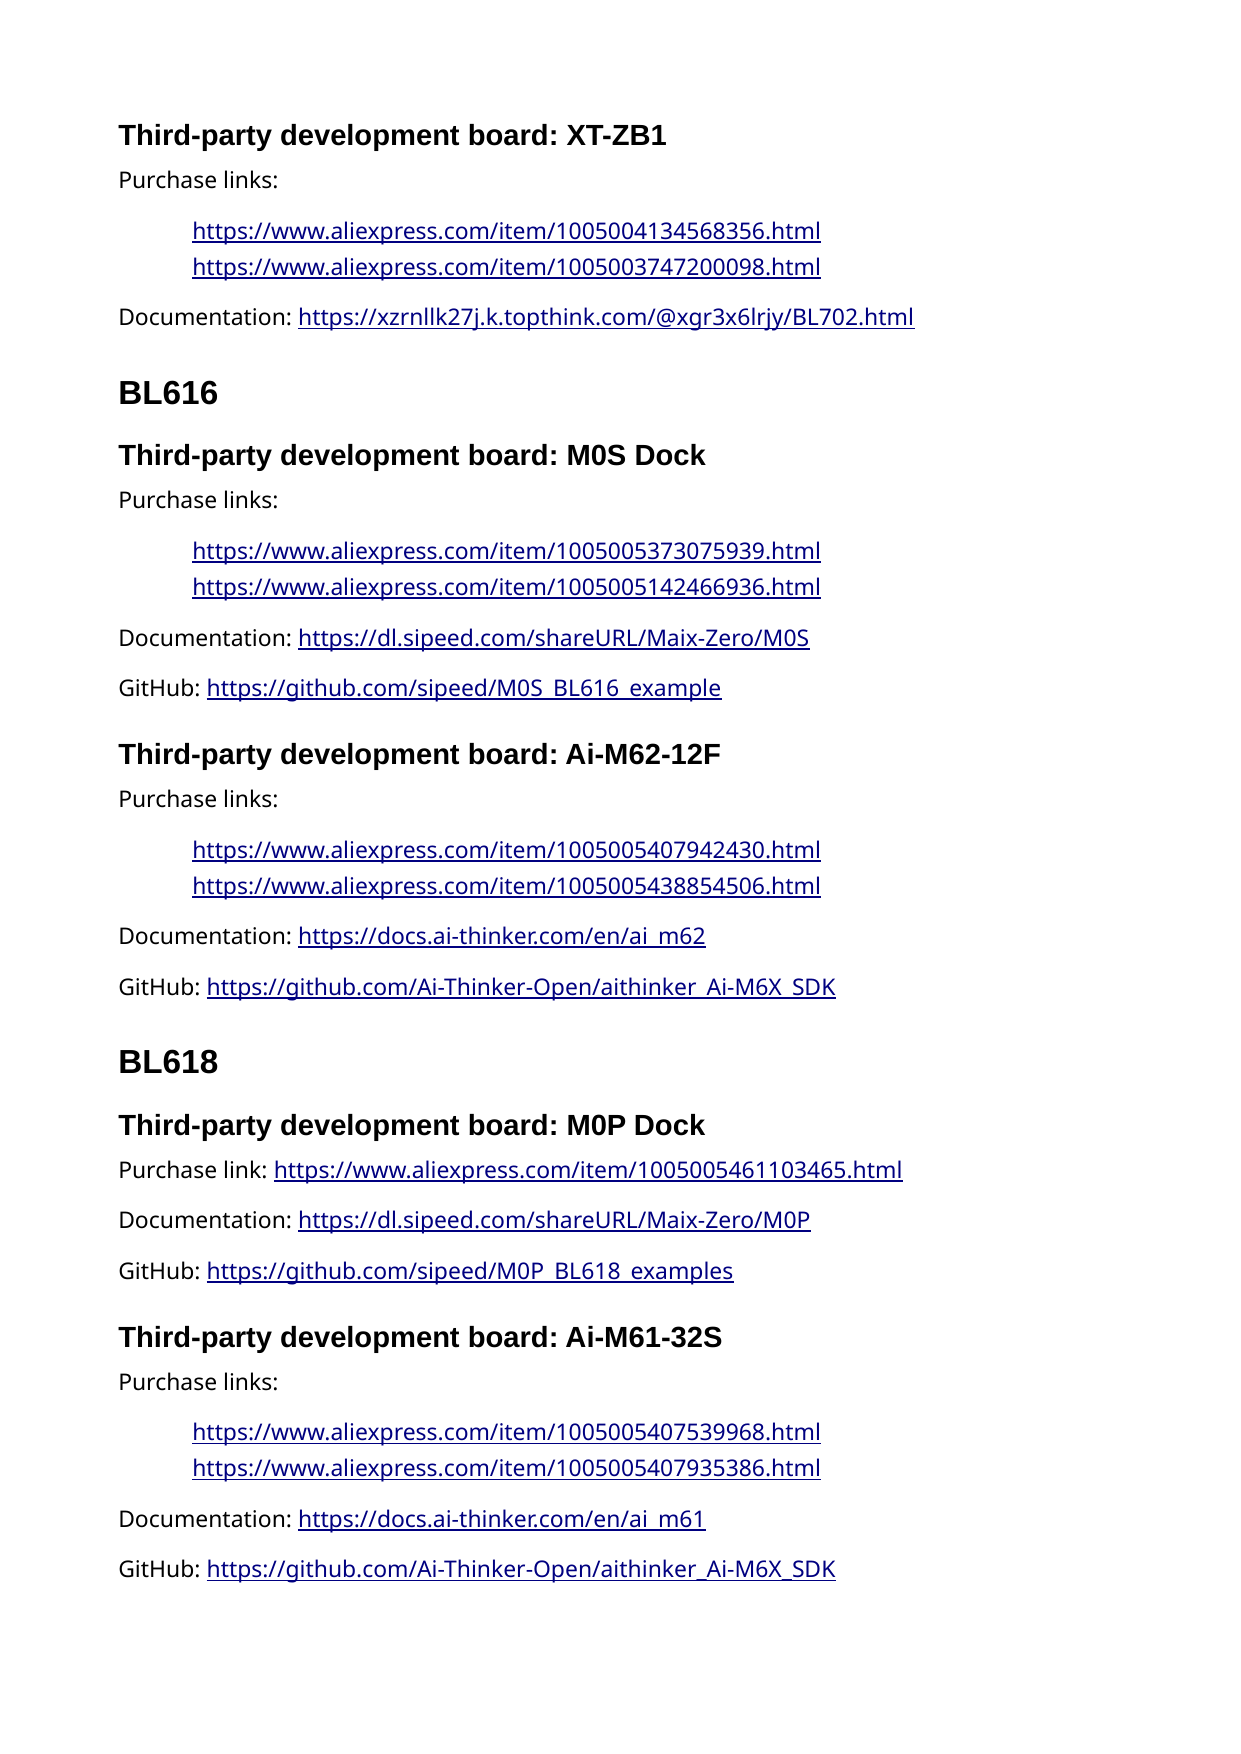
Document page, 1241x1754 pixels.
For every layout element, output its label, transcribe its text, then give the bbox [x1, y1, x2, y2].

text https://www.aliexpress.com/item/1005003747200098.html [192, 251, 1122, 282]
text Documentation: https://docs.ai-thinker.com/en/ai_m61 [118, 1503, 1122, 1534]
text https://www.aliexpress.com/item/1005005407935386.html [192, 1452, 1122, 1483]
text Purchase link: https://www.aliexpress.com/item/1005005461103465.html [118, 1153, 1122, 1185]
subtitle BL618 [118, 1042, 1122, 1080]
text GitHub: https://github.com/Ai-Thinker-Open/aithinker_Ai-M6X_SDK [118, 971, 1122, 1002]
subtitle Third-party development board: M0S Dock [118, 438, 1122, 472]
text https://www.aliexpress.com/item/1005005438854506.html [192, 869, 1122, 901]
subtitle Third-party development board: M0P Dock [118, 1107, 1122, 1141]
subtitle BL616 [118, 373, 1122, 411]
text Documentation: https://dl.sipeed.com/shareURL/Maix-Zero/M0S [118, 621, 1122, 653]
text Purchase links: [118, 484, 1122, 516]
text GitHub: https://github.com/sipeed/M0P_BL618_examples [118, 1254, 1122, 1286]
text GitHub: https://github.com/sipeed/M0S_BL616_example [118, 672, 1122, 703]
text https://www.aliexpress.com/item/1005005407539968.html [192, 1416, 1122, 1447]
text Purchase links: [118, 1366, 1122, 1397]
subtitle Third-party development board: XT-ZB1 [118, 118, 1122, 152]
text https://www.aliexpress.com/item/1005004134568356.html [192, 215, 1122, 246]
text Purchase links: [118, 164, 1122, 195]
text https://www.aliexpress.com/item/1005005142466936.html [192, 571, 1122, 602]
text GitHub: https://github.com/Ai-Thinker-Open/aithinker_Ai-M6X_SDK [118, 1553, 1122, 1584]
text Documentation: https://docs.ai-thinker.com/en/ai_m62 [118, 920, 1122, 951]
text https://www.aliexpress.com/item/1005005373075939.html [192, 535, 1122, 566]
text Purchase links: [118, 783, 1122, 814]
text https://www.aliexpress.com/item/1005005407942430.html [192, 834, 1122, 865]
text Documentation: https://xzrnllk27j.k.topthink.com/@xgr3x6lrjy/BL702.html [118, 301, 1122, 333]
text Documentation: https://dl.sipeed.com/shareURL/Maix-Zero/M0P [118, 1204, 1122, 1235]
subtitle Third-party development board: Ai-M62-12F [118, 737, 1122, 771]
subtitle Third-party development board: Ai-M61-32S [118, 1320, 1122, 1353]
